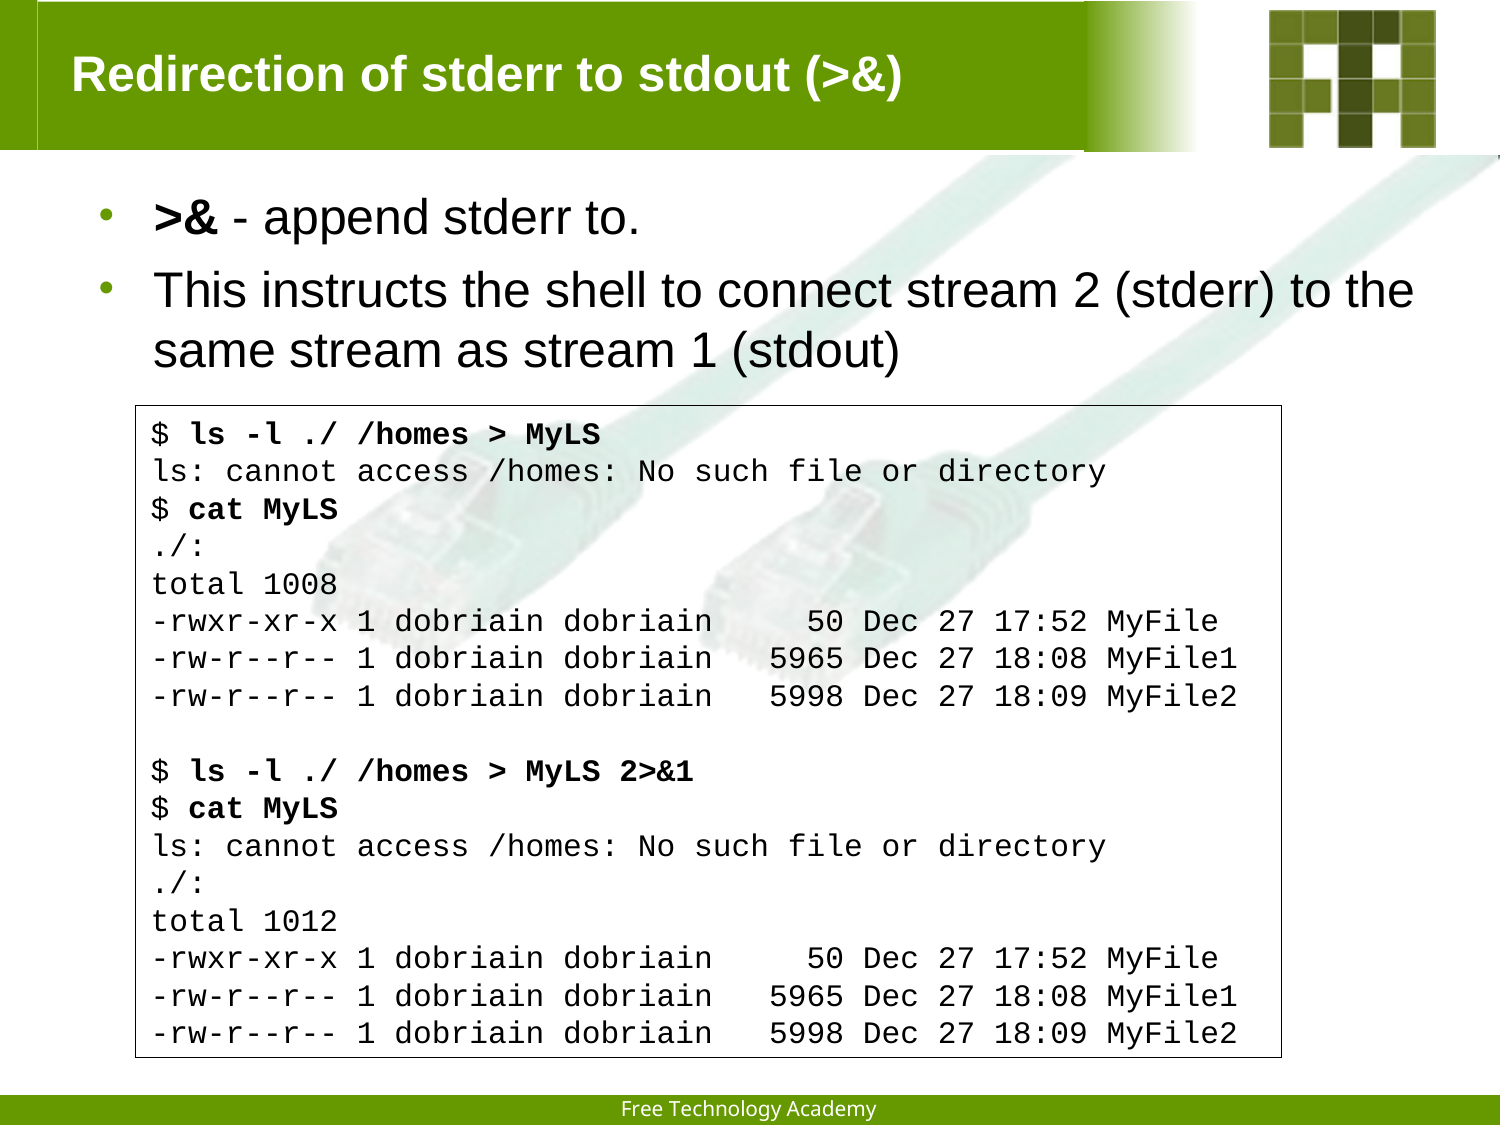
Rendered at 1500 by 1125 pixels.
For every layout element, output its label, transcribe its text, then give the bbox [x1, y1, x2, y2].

list >& - append stderr to. This instructs the shell to connect stream 2 (stderr) to the same stream as stream 1 (stdout) [82, 177, 1433, 1063]
title Redirection of stderr to stdout (>&) [56, 1, 1107, 152]
text_box $ ls -l ./ /homes > MyLS ls: cannot access /homes: No such file or directory $ cat MyLS ./: total 1008 -rwxr-xr-x 1 dobriain dobriain 50 Dec 27 17:52 MyFile -rw-r--r-- 1 dobriain dobriain 5965 Dec 27 18:08 MyFile1 -rw-r--r-- 1 dobriain dobriain 5998 Dec 27 18:09 MyFile2 $ ls -l ./ /homes > MyLS 2>&1 $ cat MyLS ls: cannot access /homes: No such file or directory ./: total 1012 -rwxr-xr-x 1 dobriain dobriain 50 Dec 27 17:52 MyFile -rw-r--r-- 1 dobriain dobriain 5965 Dec 27 18:08 MyFile1 -rw-r--r-- 1 dobriain dobriain 5998 Dec 27 18:09 MyFile2 [135, 405, 1282, 1058]
picture [1269, 10, 1436, 148]
